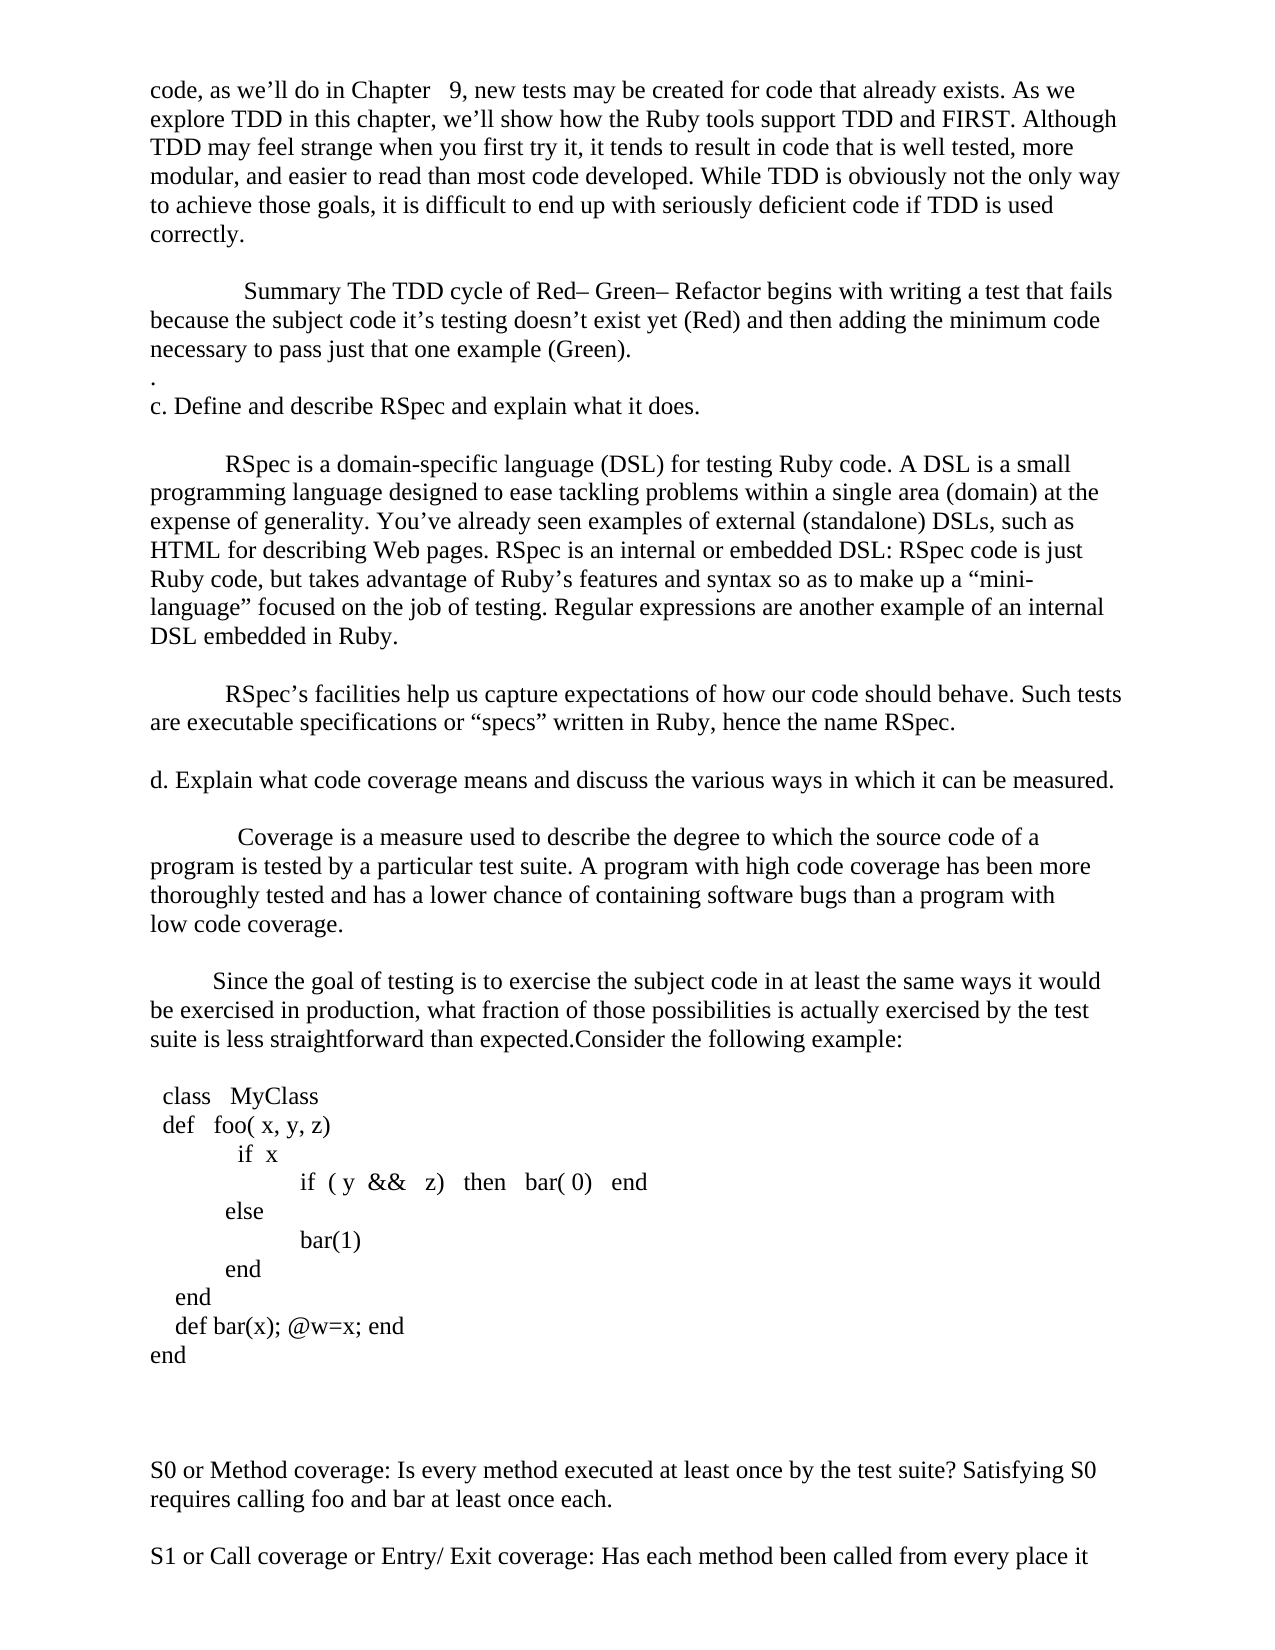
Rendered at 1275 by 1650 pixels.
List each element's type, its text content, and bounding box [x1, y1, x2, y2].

text S0 or Method coverage: Is every method executed at least once by the test suite? Satisfying S0 requires calling foo and bar at least once each. [150, 1455, 1125, 1512]
text end [150, 1254, 1125, 1282]
text S1 or Call coverage or Entry/ Exit coverage: Has each method been called from every place it [150, 1541, 1125, 1570]
text def foo( x, y, z) [150, 1110, 1125, 1139]
text d. Explain what code coverage means and discuss the various ways in which it can be measured. [150, 765, 1125, 794]
text end [150, 1340, 1125, 1369]
text Coverage is a measure used to describe the degree to which the source code of a program is tested by a particular test suite. A program with high code coverage has been more thoroughly tested and has a lower chance of containing software bugs than a program with low code coverage. [150, 822, 1125, 937]
text if ( y && z) then bar( 0) end [150, 1167, 1125, 1196]
text RSpec is a domain-specific language (DSL) for testing Ruby code. A DSL is a small programming language designed to ease tackling problems within a single area (domain) at the expense of generality. You’ve already seen examples of external (standalone) DSLs, such as HTML for describing Web pages. RSpec is an internal or embedded DSL: RSpec code is just Ruby code, but takes advantage of Ruby’s features and syntax so as to make up a “mini-language” focused on the job of testing. Regular expressions are another example of an internal DSL embedded in Ruby. [150, 449, 1125, 650]
text code, as we’ll do in Chapter 9, new tests may be created for code that already exists. As we explore TDD in this chapter, we’ll show how the Ruby tools support TDD and FIRST. Although TDD may feel strange when you first try it, it tends to result in code that is well tested, more modular, and easier to read than most code developed. While TDD is obviously not the only way to achieve those goals, it is difficult to end up with seriously deficient code if TDD is used correctly. [150, 75, 1125, 247]
text . [150, 362, 1125, 391]
text RSpec’s facilities help us capture expectations of how our code should behave. Such tests are executable specifications or “specs” written in Ruby, hence the name RSpec. [150, 679, 1125, 736]
text Since the goal of testing is to exercise the subject code in at least the same ways it would be exercised in production, what fraction of those possibilities is actually exercised by the test suite is less straightforward than expected.Consider the following example: [150, 966, 1125, 1052]
text Summary The TDD cycle of Red– Green– Refactor begins with writing a test that fails because the subject code it’s testing doesn’t exist yet (Red) and then adding the minimum code necessary to pass just that one example (Green). [150, 276, 1125, 362]
text class MyClass [150, 1081, 1125, 1110]
text else [150, 1196, 1125, 1225]
text if x [150, 1139, 1125, 1167]
text bar(1) [150, 1225, 1125, 1254]
text end [150, 1282, 1125, 1311]
text c. Define and describe RSpec and explain what it does. [150, 391, 1125, 420]
text def bar(x); @w=x; end [150, 1311, 1125, 1340]
